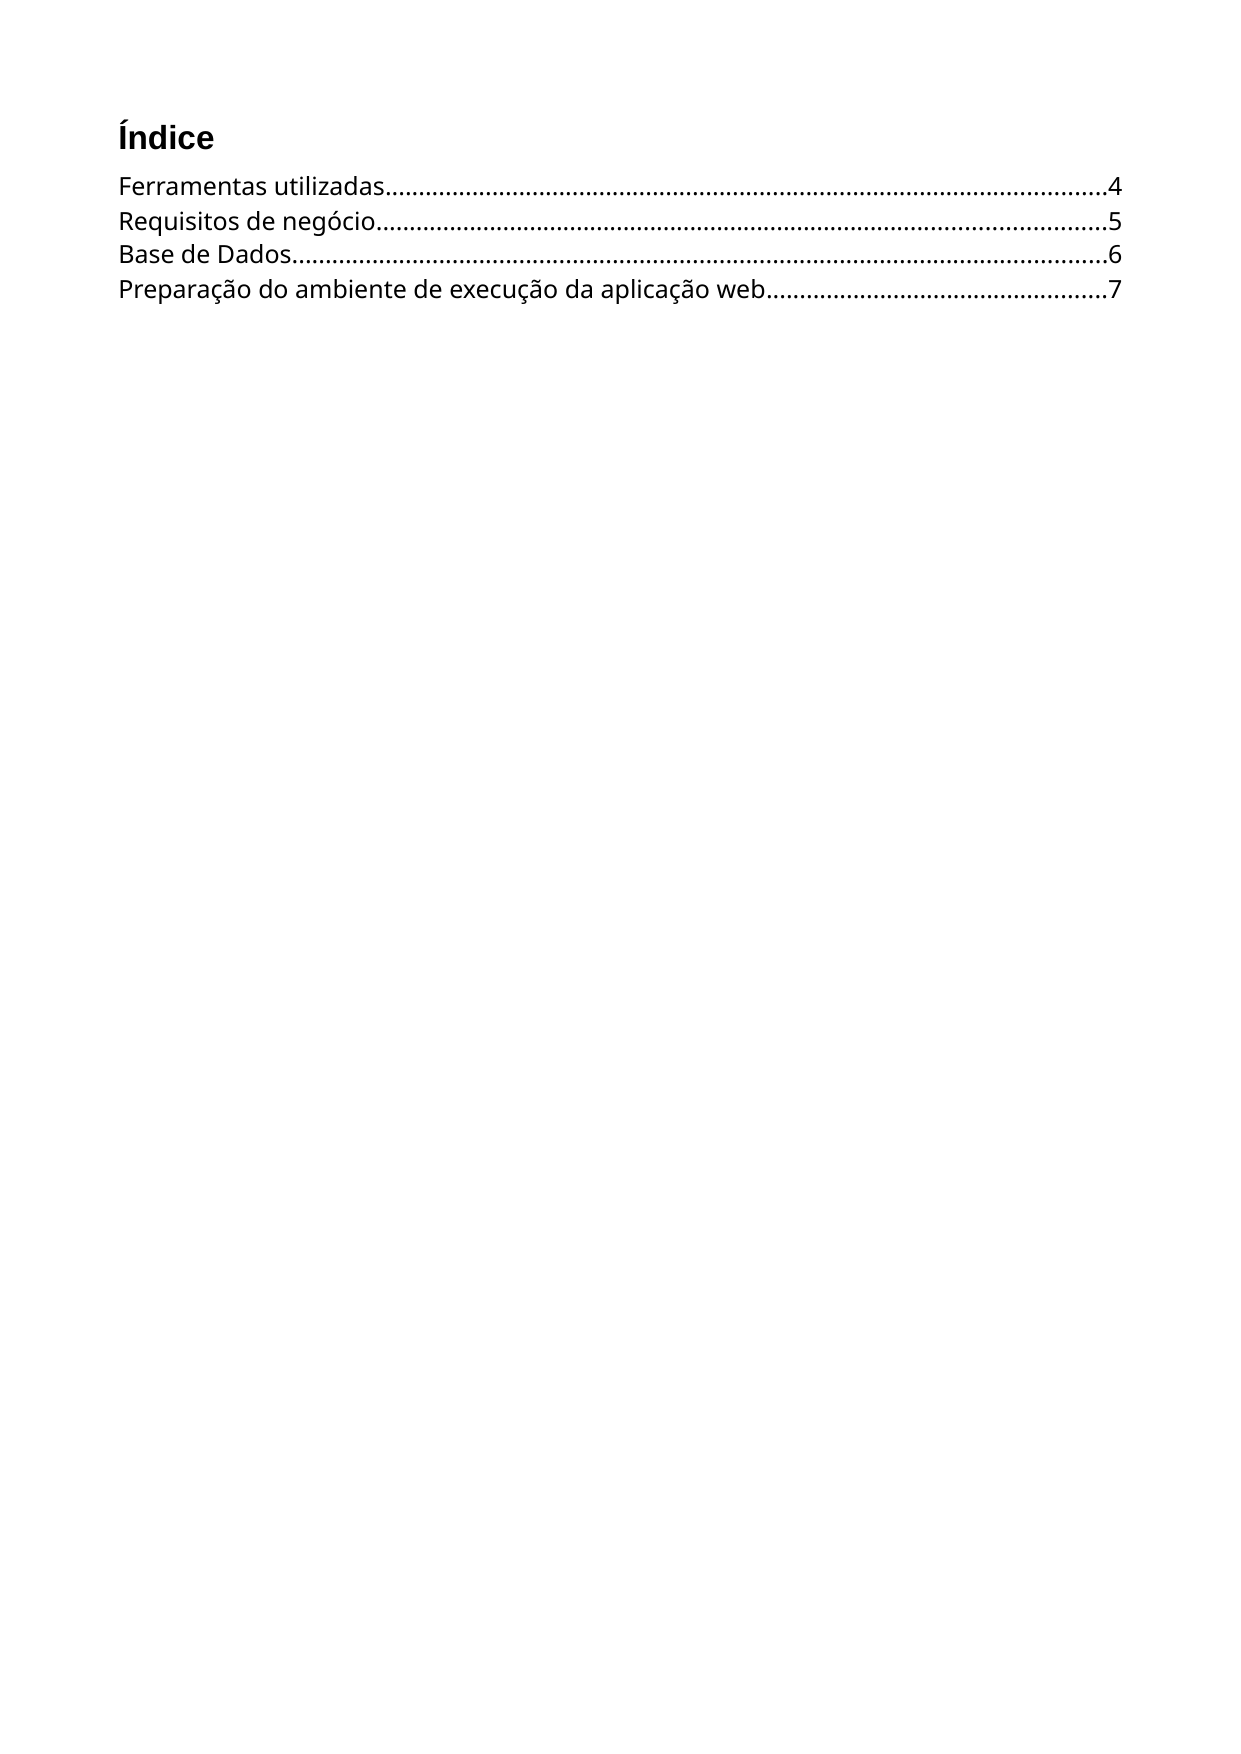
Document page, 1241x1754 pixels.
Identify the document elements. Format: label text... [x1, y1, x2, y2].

text Preparação do ambiente de execução da aplicação web 7 [118, 271, 1122, 305]
text Ferramentas utilizadas 4 [118, 169, 1122, 203]
text Requisitos de negócio 5 [118, 203, 1122, 237]
text Base de Dados 6 [118, 237, 1122, 271]
subtitle Índice [118, 118, 1122, 157]
